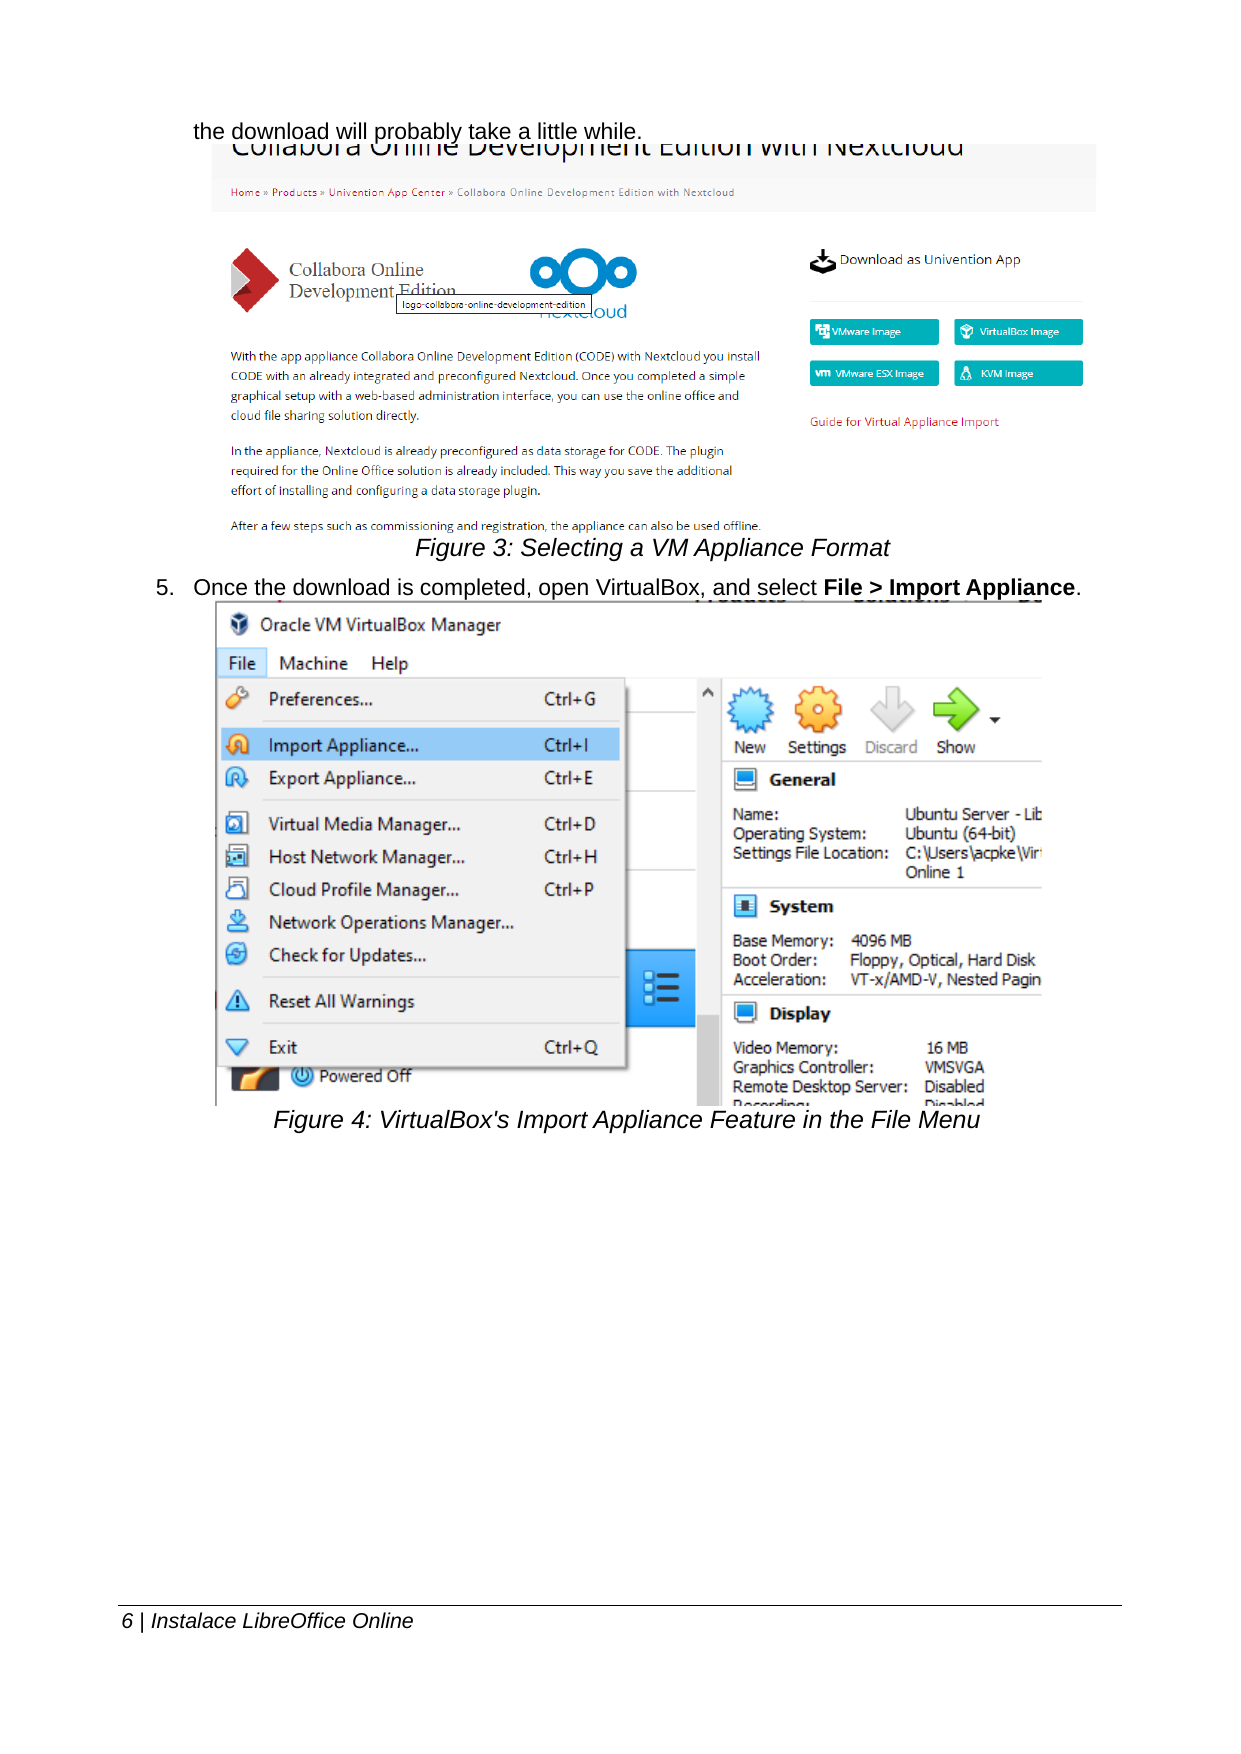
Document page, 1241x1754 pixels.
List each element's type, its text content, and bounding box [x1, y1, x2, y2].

picture [215, 600, 1042, 1106]
list the download will probably take a little while. [156, 118, 1122, 562]
list Figure 4: VirtualBox's Import Appliance Feature in the File Menu [193, 1106, 1063, 1134]
list Once the download is completed, open VirtualBox, and select File > Import Appliance. [156, 574, 1122, 1134]
list Figure 3: Selecting a VM Appliance Format [193, 533, 1114, 562]
picture [211, 144, 1097, 533]
